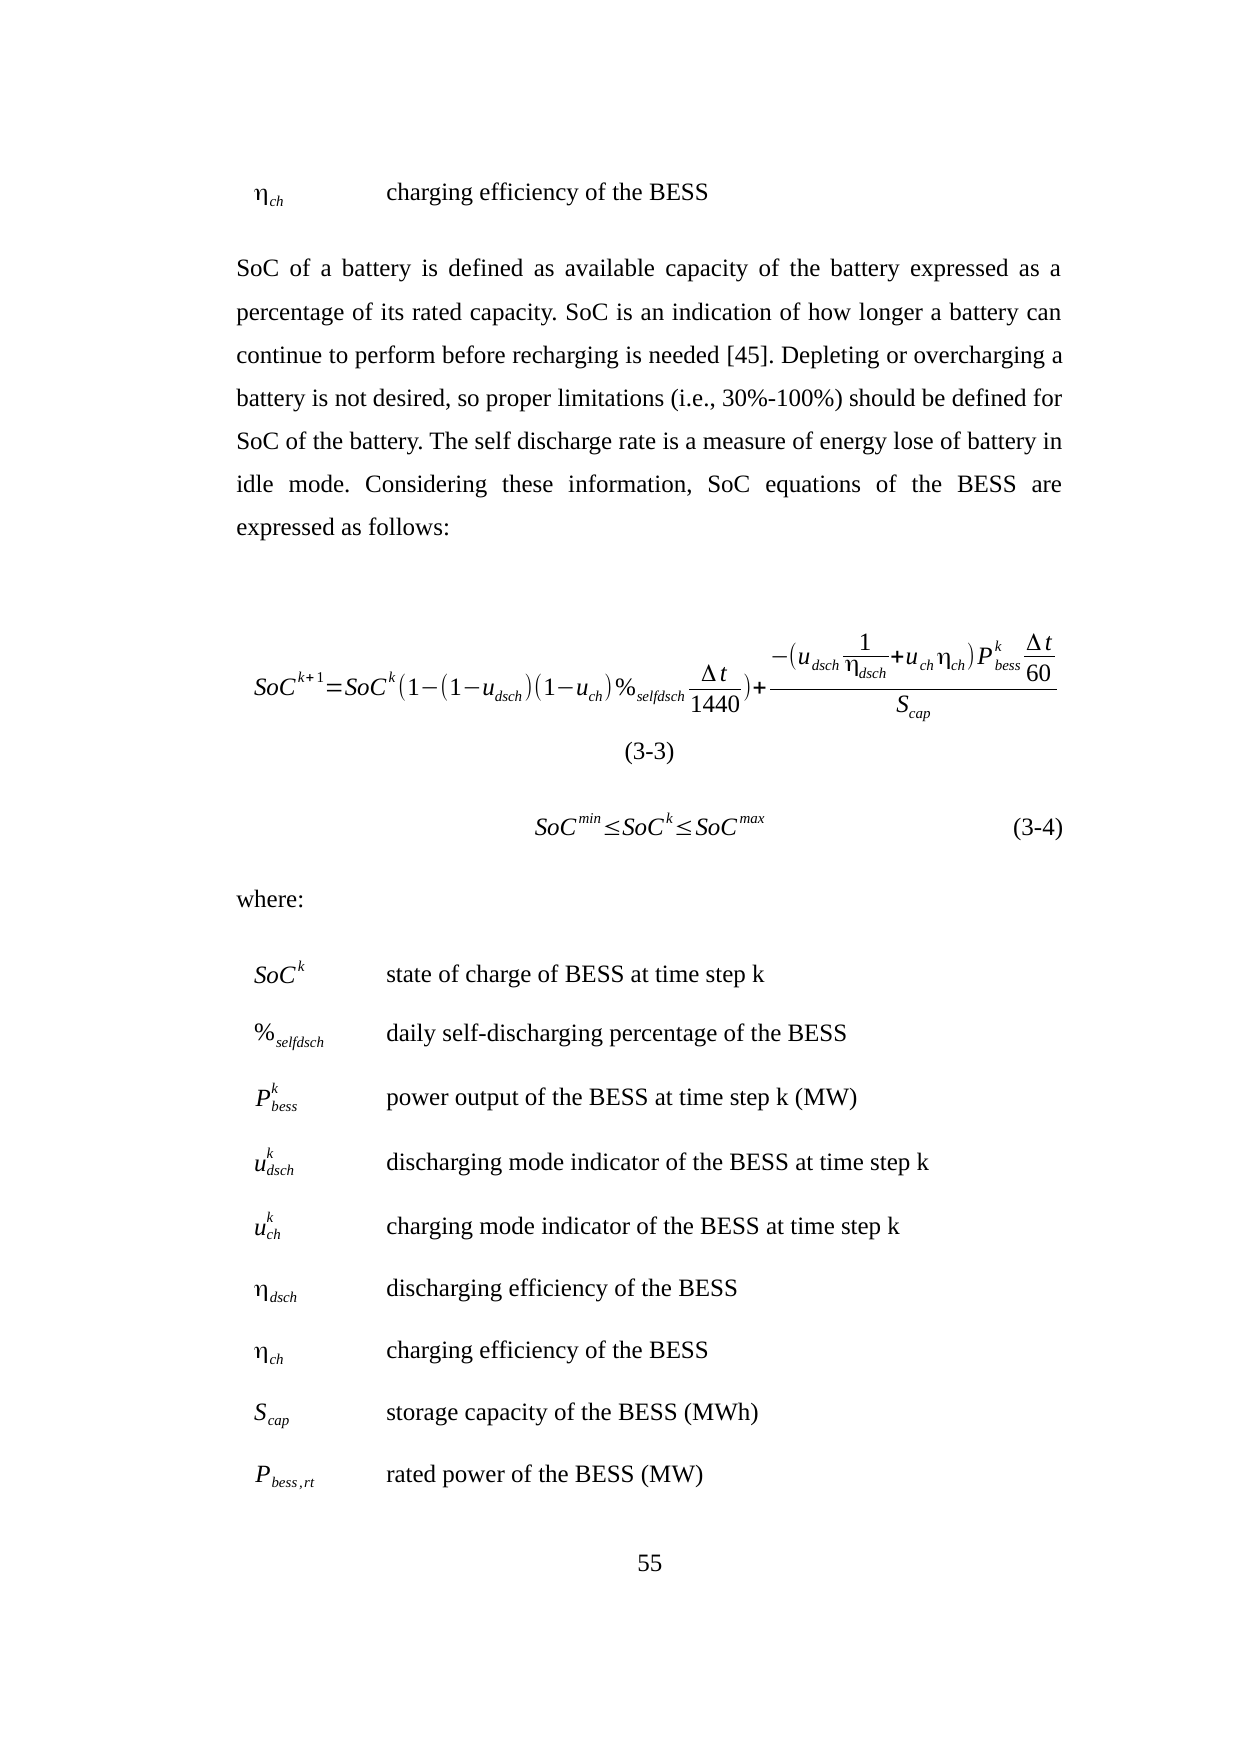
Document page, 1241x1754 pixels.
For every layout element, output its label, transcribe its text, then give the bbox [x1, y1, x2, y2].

text state of charge of BESS at time step k [236, 957, 1063, 988]
text charging efficiency of the BESS [236, 1335, 1063, 1368]
text discharging mode indicator of the BESS at time step k [236, 1144, 1063, 1179]
text where: [236, 884, 1063, 913]
text storage capacity of the BESS (MWh) [236, 1397, 1063, 1430]
text SoC of a battery is defined as available capacity of the battery expressed as a percentage of its rated capacity. SoC is an indication of how longer a battery can continue to perform before recharging is needed [45]. Depleting or overcharging a battery is not desired, so proper limitations (i.e., 30%-100%) should be defined for SoC of the battery. The self discharge rate is a measure of energy lose of battery in idle mode. Considering these information, SoC equations of the BESS are expressed as follows: [236, 253, 1063, 541]
text charging efficiency of the BESS [236, 177, 1063, 209]
text power output of the BESS at time step k (MW) [236, 1080, 1063, 1115]
text (3-4) [236, 809, 1063, 840]
text daily self-discharging percentage of the BESS [236, 1018, 1063, 1050]
text rated power of the BESS (MW) [236, 1459, 1063, 1492]
text (3-3) [236, 585, 1063, 765]
text charging mode indicator of the BESS at time step k [236, 1209, 1063, 1244]
text discharging efficiency of the BESS [236, 1273, 1063, 1306]
